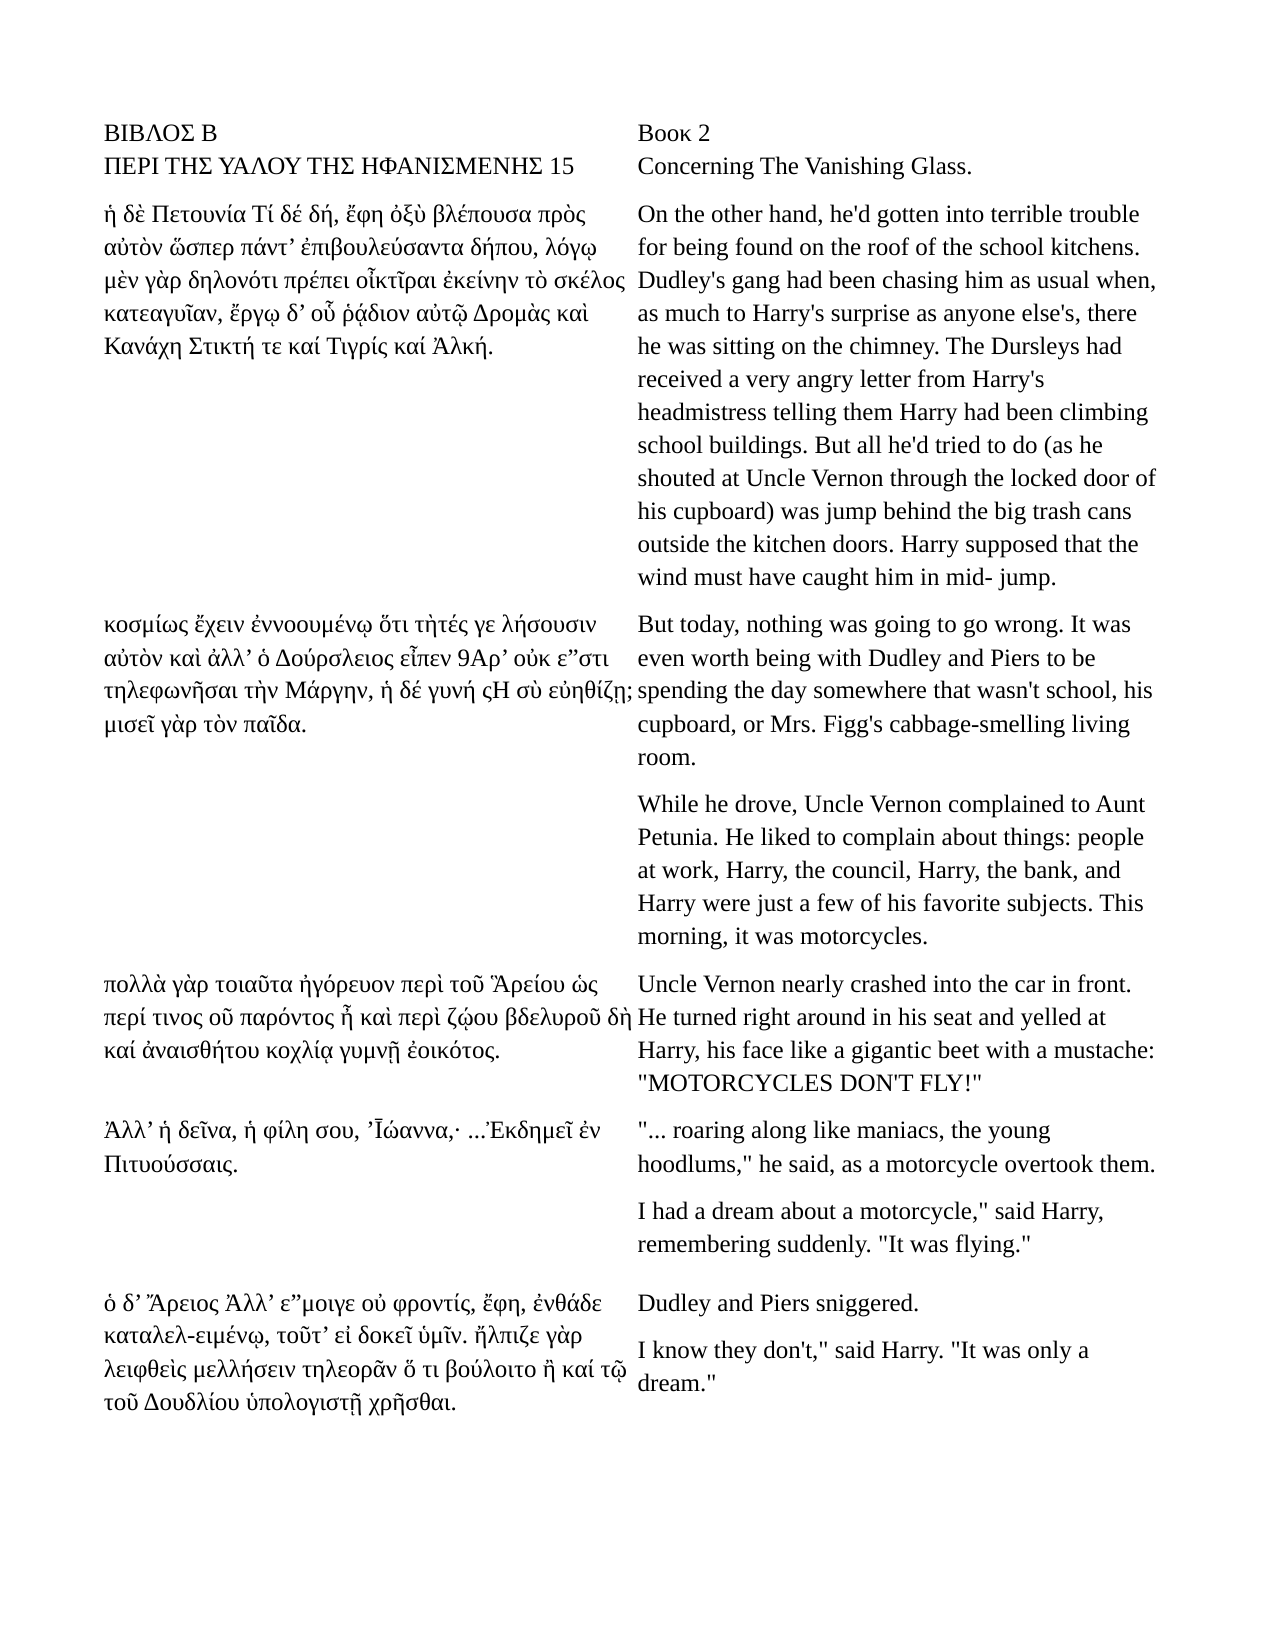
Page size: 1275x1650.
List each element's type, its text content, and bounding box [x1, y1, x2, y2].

table_cell Ἀλλ’ ἡ δεῖνα, ἡ φίλη σου, ’Ῑώαννα,· ...Ἐκδημεῖ ἐν Πιτυούσσαις. [104, 1116, 637, 1288]
table_cell πολλὰ γὰρ τοιαῦτα ἠγόρευον περὶ τοῦ Ἃρείου ὡς περί τινος οῦ παρόντος ἦ καὶ περὶ ζῴου βδελυροῦ δὴ καί ἀναισθήτου κοχλίᾳ γυμνῇ ἐοικότος. [104, 969, 637, 1116]
table_cell On the other hand, he'd gotten into terrible trouble for being found on the roof of the school kitchens. Dudley's gang had been chasing him as usual when, as much to Harry's surprise as anyone else's, there he was sitting on the chimney. The Dursleys had received a very angry letter from Harry's headmistress telling them Harry had been climbing school buildings. But all he'd tried to do (as he shouted at Uncle Vernon through the locked door of his cupboard) was jump behind the big trash cans outside the kitchen doors. Harry supposed that the wind must have caught him in mid- jump. [638, 199, 1157, 609]
table_header Βοοκ 2 Concerning The Vanishing Glass. [638, 118, 1157, 199]
table_cell "... roaring along like maniacs, the young hoodlums," he said, as a motorcycle overtook them. I had a dream about a motorcycle," said Harry, remembering suddenly. "It was flying." [638, 1116, 1157, 1288]
table_cell κοσμίως ἔχειν ἐννοουμένῳ ὅτι τὴτές γε λήσουσιν αὐτὸν καὶ ἀλλ’ ὁ Δούρσλειος εἶπεν 9Αρ’ οὐκ ε”στι τηλεφωνῆσαι τὴν Μάργην, ἡ δέ γυνή ςΗ σὺ εὐηθίζῃ; μισεῖ γὰρ τὸν παῖδα. [104, 610, 637, 969]
table_cell [104, 1434, 637, 1482]
table_cell Dudley and Piers sniggered. I know they don't," said Harry. "It was only a dream." [638, 1288, 1157, 1434]
table_cell But today, nothing was going to go wrong. It was even worth being with Dudley and Piers to be spending the day somewhere that wasn't school, his cupboard, or Mrs. Figg's cabbage-smelling living room. While he drove, Uncle Vernon complained to Aunt Petunia. He liked to complain about things: people at work, Harry, the council, Harry, the bank, and Harry were just a few of his favorite subjects. This morning, it was motorcycles. [638, 610, 1157, 969]
table_cell Uncle Vernon nearly crashed into the car in front. He turned right around in his seat and yelled at Harry, his face like a gigantic beet with a mustache: "MOTORCYCLES DON'T FLY!" [638, 969, 1157, 1116]
table_cell ἡ δὲ Πετουνία Τί δέ δή, ἔφη ὀξὺ βλέπουσα πρὸς αὐτὸν ὥσπερ πάντ’ ἐπιβουλεύσαντα δήπου, λόγῳ μὲν γὰρ δηλονότι πρέπει οἶκτῖραι ἐκείνην τὸ σκέλος κατεαγυῖαν, ἔργῳ δ’ οὗ ῥᾴδιον αὐτῷ Δρομὰς καὶ Κανάχη Στικτή τε καί Τιγρίς καί Ἀλκή. [104, 199, 637, 609]
table_header ΒΙΒΛΟΣ Β ΠΕΡΙ ΤΗΣ ΥΑΛΟΥ ΤΗΣ ΗΦΑΝΙΣΜΕΝΗΣ 15 [104, 118, 637, 199]
table_cell ὁ δ’ Ἄρειος Ἀλλ’ ε”μοιγε οὐ φροντίς, ἔφη, ἐνθάδε καταλελ-ειμένῳ, τοῦτ’ εἰ δοκεῖ ὑμῖν. ἤλπιζε γὰρ λειφθεὶς μελλήσειν τηλεορᾶν ὅ τι βούλοιτο ἢ καί τῷ τοῦ Δουδλίου ὑπολογιστῇ χρῆσθαι. [104, 1288, 637, 1434]
table_cell [638, 1434, 1157, 1482]
